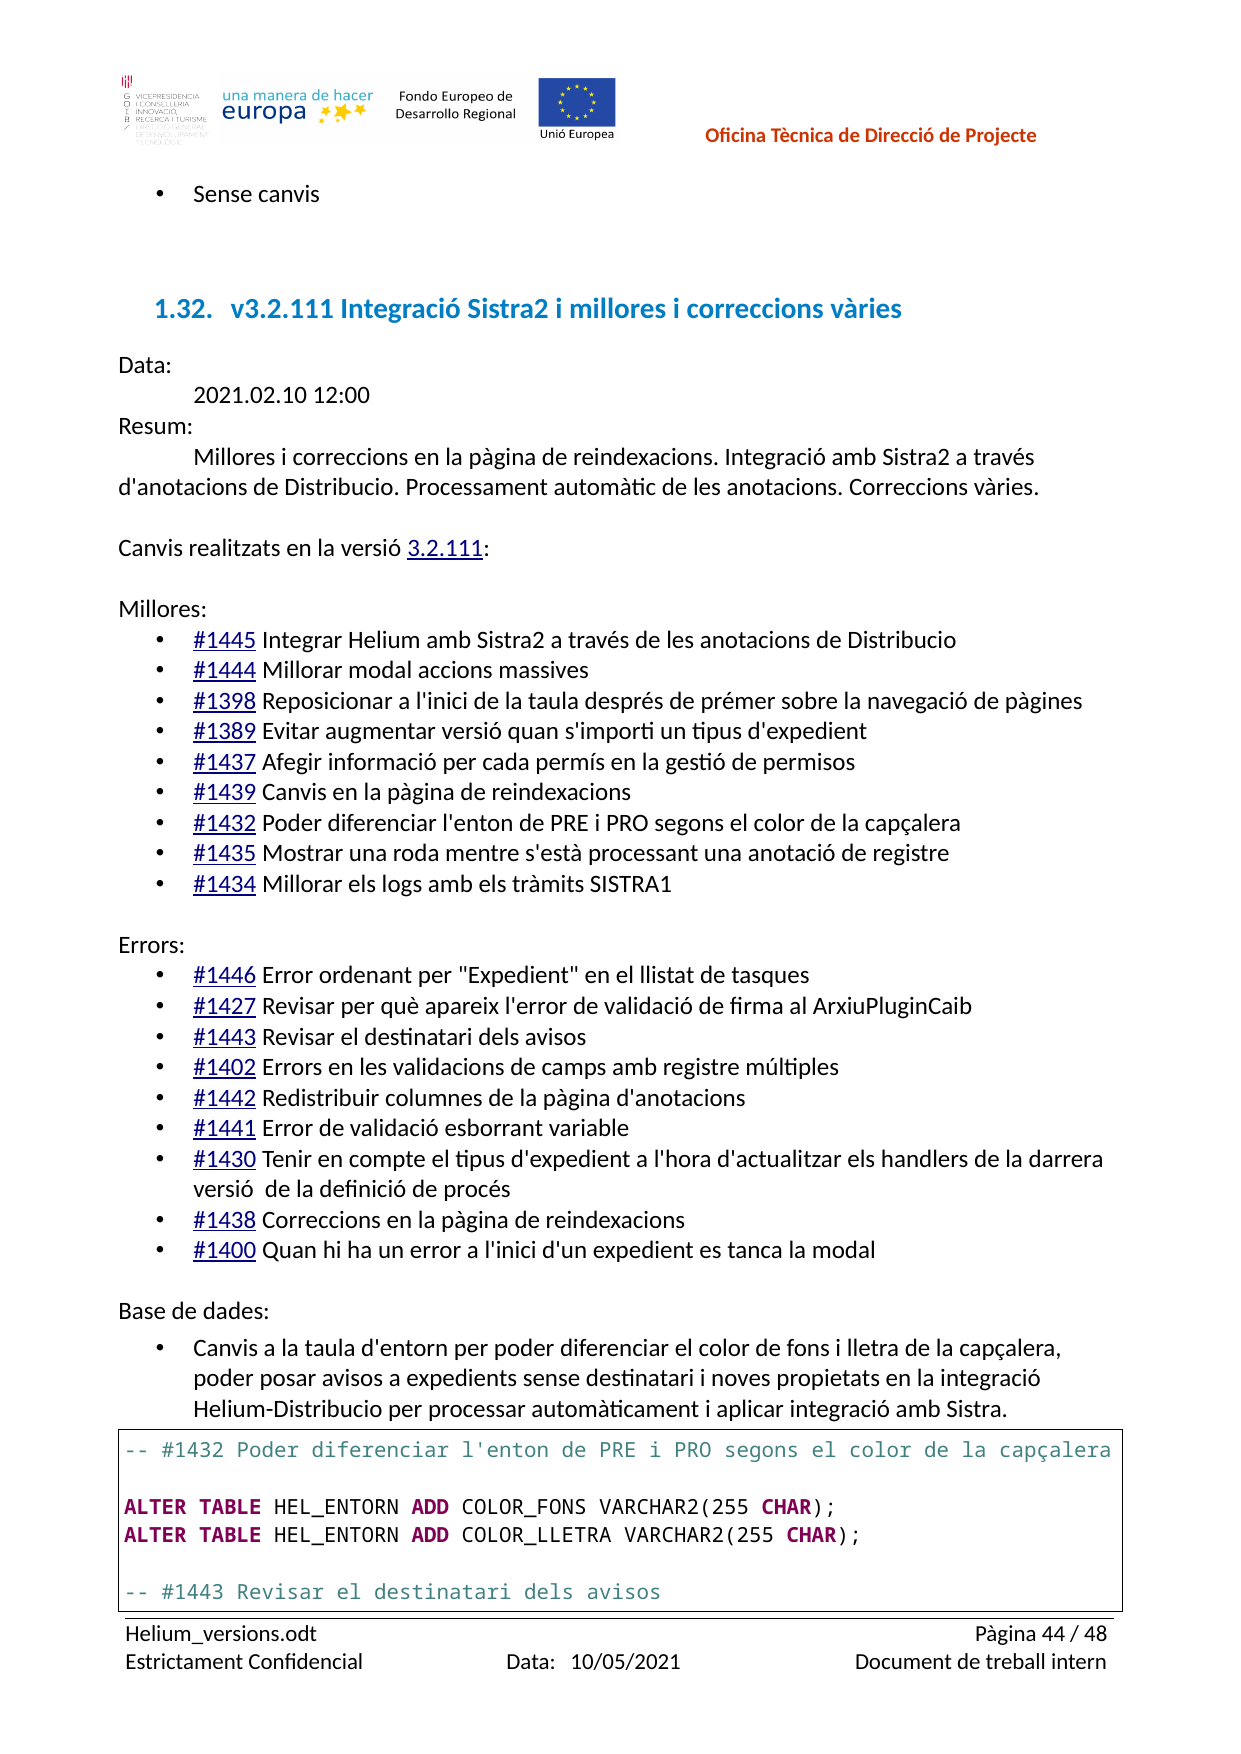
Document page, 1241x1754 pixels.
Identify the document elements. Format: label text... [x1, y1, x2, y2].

list #1432 Poder diferenciar l'enton de PRE i PRO segons el color de la capçalera [156, 807, 1122, 837]
list Sense canvis [156, 178, 1122, 208]
list #1389 Evitar augmentar versió quan s'importi un tipus d'expedient [156, 715, 1122, 746]
text Resum: [118, 410, 1122, 441]
text Base de dades: [118, 1295, 1122, 1326]
list #1434 Millorar els logs amb els tràmits SISTRA1 [156, 868, 1122, 898]
list #1443 Revisar el destinatari dels avisos [156, 1021, 1122, 1051]
subtitle v3.2.111 Integració Sistra2 i millores i correccions vàries [153, 290, 1122, 326]
text Errors: [118, 929, 1122, 959]
list #1446 Error ordenant per "Expedient" en el llistat de tasques [156, 959, 1122, 990]
picture [219, 73, 621, 147]
list #1438 Correccions en la pàgina de reindexacions [156, 1204, 1122, 1234]
picture [118, 73, 213, 147]
list #1435 Mostrar una roda mentre s'està processant una anotació de registre [156, 837, 1122, 868]
list #1402 Errors en les validacions de camps amb registre múltiples [156, 1051, 1122, 1082]
text Millores i correccions en la pàgina de reindexacions. Integració amb Sistra2 a través d'anotacions de Distribucio. Processament automàtic de les anotacions. Correccions vàries. [118, 441, 1122, 502]
text Data: [118, 349, 1122, 380]
text Millores: [118, 593, 1122, 624]
list #1437 Afegir informació per cada permís en la gestió de permisos [156, 746, 1122, 776]
list #1427 Revisar per què apareix l'error de validació de firma al ArxiuPluginCaib [156, 990, 1122, 1021]
text Canvis realitzats en la versió 3.2.111: [118, 532, 1122, 563]
list #1442 Redistribuir columnes de la pàgina d'anotacions [156, 1082, 1122, 1112]
list #1445 Integrar Helium amb Sistra2 a través de les anotacions de Distribucio [156, 624, 1122, 654]
list #1441 Error de validació esborrant variable [156, 1112, 1122, 1143]
list #1400 Quan hi ha un error a l'inici d'un expedient es tanca la modal [156, 1234, 1122, 1265]
list #1444 Millorar modal accions massives [156, 654, 1122, 685]
list #1398 Reposicionar a l'inici de la taula després de prémer sobre la navegació de pàgines [156, 685, 1122, 715]
table_header -- #1432 Poder diferenciar l'enton de PRE i PRO segons el color de la capçalera ALTER TABLE HEL_ENTORN ADD COLOR_FONS VARCHAR2(255 CHAR); ALTER TABLE HEL_ENTORN ADD COLOR_LLETRA VARCHAR2(255 CHAR); -- #1443 Revisar el destinatari dels avisos [119, 1430, 1122, 1611]
list #1430 Tenir en compte el tipus d'expedient a l'hora d'actualitzar els handlers de la darrera versió de la definició de procés [156, 1143, 1122, 1204]
list #1439 Canvis en la pàgina de reindexacions [156, 776, 1122, 807]
list Canvis a la taula d'entorn per poder diferenciar el color de fons i lletra de la capçalera, poder posar avisos a expedients sense destinatari i noves propietats en la integració Helium-Distribucio per processar automàticament i aplicar integració amb Sistra. [156, 1332, 1122, 1423]
text 2021.02.10 12:00 [118, 380, 1122, 410]
